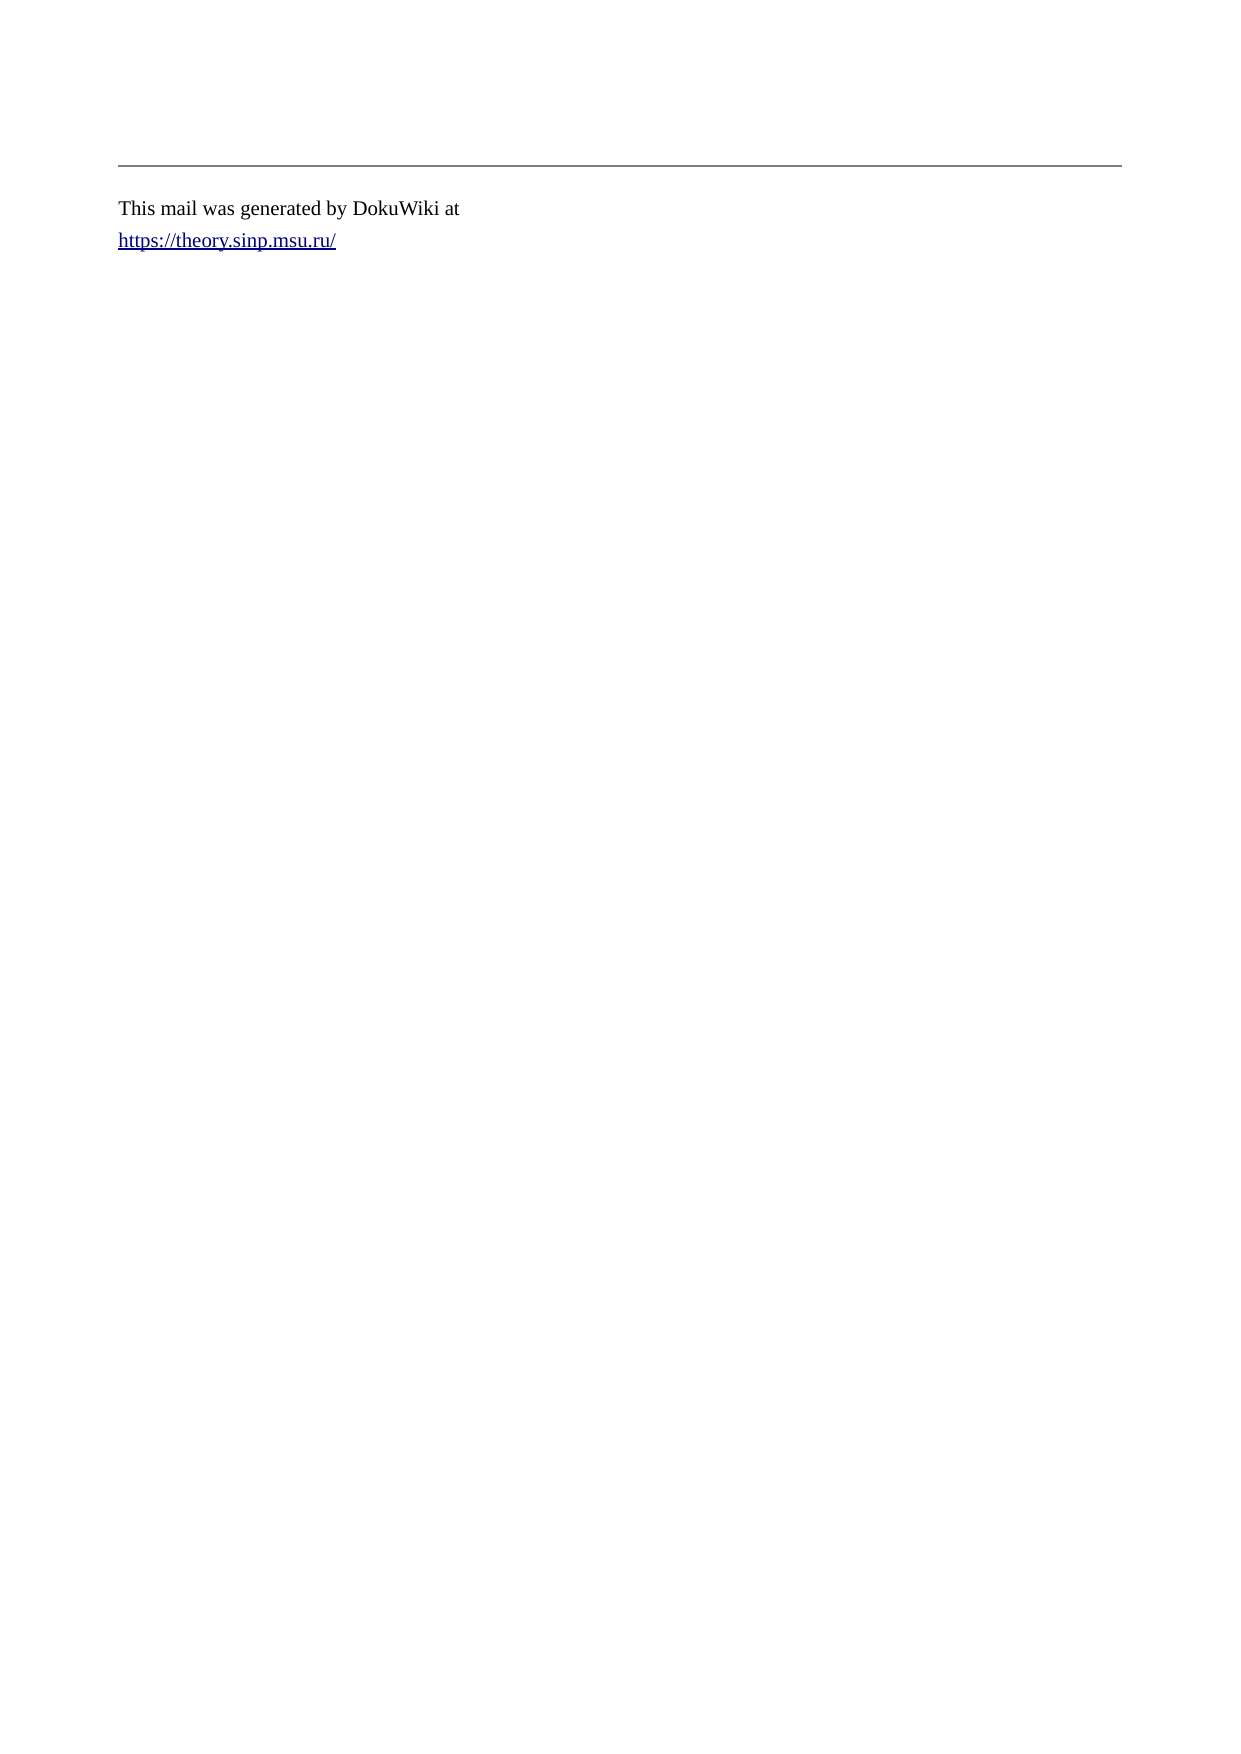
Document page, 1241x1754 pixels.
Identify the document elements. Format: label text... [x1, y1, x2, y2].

text This mail was generated by DokuWiki at https://theory.sinp.msu.ru/ [118, 195, 1122, 252]
